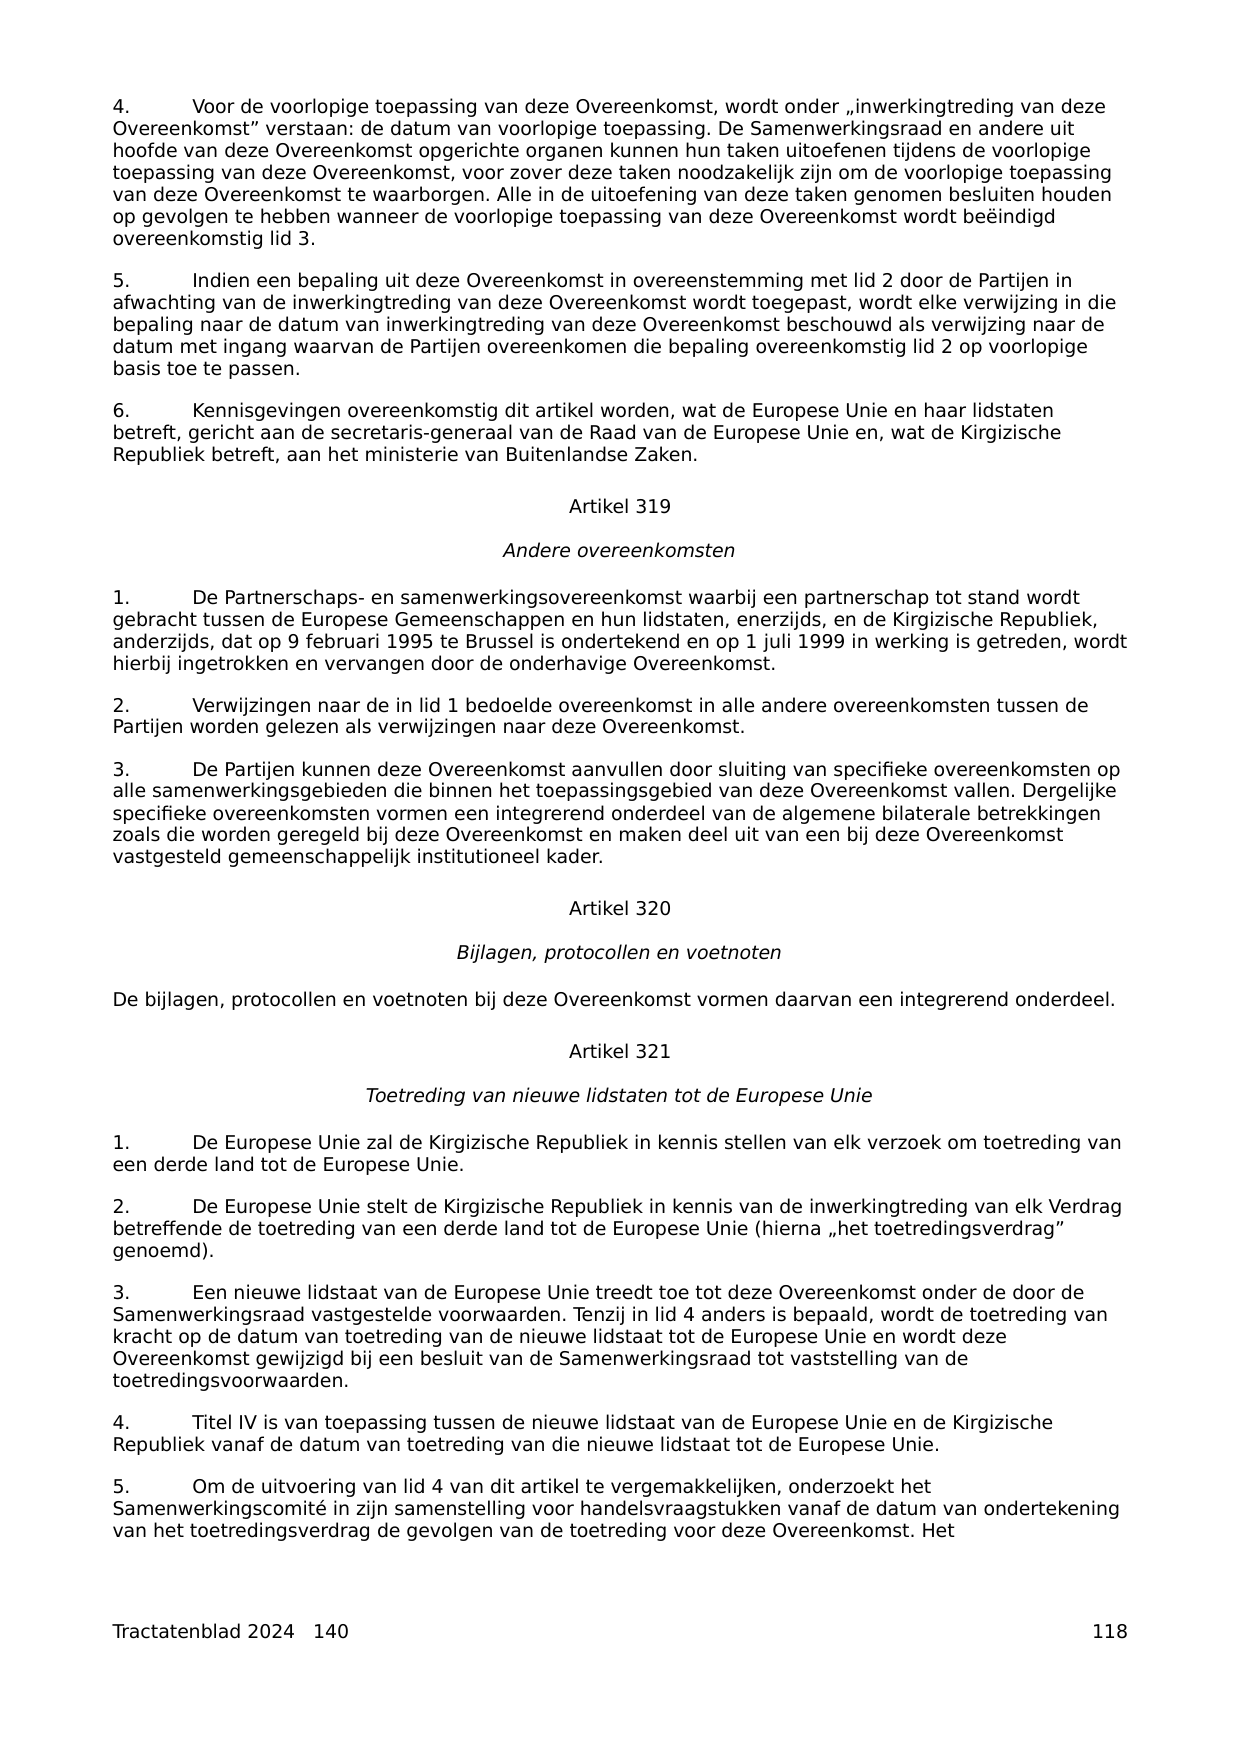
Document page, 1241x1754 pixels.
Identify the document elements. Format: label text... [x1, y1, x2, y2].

text 3. Een nieuwe lidstaat van de Europese Unie treedt toe tot deze Overeenkomst onder de door de Samenwerkingsraad vastgestelde voorwaarden. Tenzij in lid 4 anders is bepaald, wordt de toetreding van kracht op de datum van toetreding van de nieuwe lidstaat tot de Europese Unie en wordt deze Overeenkomst gewijzigd bij een besluit van de Samenwerkingsraad tot vaststelling van de toetredingsvoorwaarden. [112, 1282, 1128, 1392]
subtitle Artikel 320 Bijlagen, protocollen en voetnoten [112, 898, 1128, 964]
text 5. Indien een bepaling uit deze Overeenkomst in overeenstemming met lid 2 door de Partijen in afwachting van de inwerkingtreding van deze Overeenkomst wordt toegepast, wordt elke verwijzing in die bepaling naar de datum van inwerkingtreding van deze Overeenkomst beschouwd als verwijzing naar de datum met ingang waarvan de Partijen overeenkomen die bepaling overeenkomstig lid 2 op voorlopige basis toe te passen. [112, 270, 1128, 380]
text 4. Voor de voorlopige toepassing van deze Overeenkomst, wordt onder „inwerkingtreding van deze Overeenkomst” verstaan: de datum van voorlopige toepassing. De Samenwerkingsraad en andere uit hoofde van deze Overeenkomst opgerichte organen kunnen hun taken uitoefenen tijdens de voorlopige toepassing van deze Overeenkomst, voor zover deze taken noodzakelijk zijn om de voorlopige toepassing van deze Overeenkomst te waarborgen. Alle in de uitoefening van deze taken genomen besluiten houden op gevolgen te hebben wanneer de voorlopige toepassing van deze Overeenkomst wordt beëindigd overeenkomstig lid 3. [112, 96, 1128, 250]
text 1. De Europese Unie zal de Kirgizische Republiek in kennis stellen van elk verzoek om toetreding van een derde land tot de Europese Unie. [112, 1132, 1128, 1176]
text 2. Verwijzingen naar de in lid 1 bedoelde overeenkomst in alle andere overeenkomsten tussen de Partijen worden gelezen als verwijzingen naar deze Overeenkomst. [112, 694, 1128, 738]
text 6. Kennisgevingen overeenkomstig dit artikel worden, wat de Europese Unie en haar lidstaten betreft, gericht aan de secretaris-generaal van de Raad van de Europese Unie en, wat de Kirgizische Republiek betreft, aan het ministerie van Buitenlandse Zaken. [112, 400, 1128, 466]
subtitle Artikel 319 Andere overeenkomsten [112, 496, 1128, 562]
text 3. De Partijen kunnen deze Overeenkomst aanvullen door sluiting van specifieke overeenkomsten op alle samenwerkingsgebieden die binnen het toepassingsgebied van deze Overeenkomst vallen. Dergelijke specifieke overeenkomsten vormen een integrerend onderdeel van de algemene bilaterale betrekkingen zoals die worden geregeld bij deze Overeenkomst en maken deel uit van een bij deze Overeenkomst vastgesteld gemeenschappelijk institutioneel kader. [112, 758, 1128, 868]
text 1. De Partnerschaps- en samenwerkingsovereenkomst waarbij een partnerschap tot stand wordt gebracht tussen de Europese Gemeenschappen en hun lidstaten, enerzijds, en de Kirgizische Republiek, anderzijds, dat op 9 februari 1995 te Brussel is ondertekend en op 1 juli 1999 in werking is getreden, wordt hierbij ingetrokken en vervangen door de onderhavige Overeenkomst. [112, 587, 1128, 674]
subtitle Artikel 321 Toetreding van nieuwe lidstaten tot de Europese Unie [112, 1041, 1128, 1107]
text 4. Titel IV is van toepassing tussen de nieuwe lidstaat van de Europese Unie en de Kirgizische Republiek vanaf de datum van toetreding van die nieuwe lidstaat tot de Europese Unie. [112, 1412, 1128, 1456]
text 2. De Europese Unie stelt de Kirgizische Republiek in kennis van de inwerkingtreding van elk Verdrag betreffende de toetreding van een derde land tot de Europese Unie (hierna „het toetredingsverdrag” genoemd). [112, 1196, 1128, 1262]
text De bijlagen, protocollen en voetnoten bij deze Overeenkomst vormen daarvan een integrerend onderdeel. [112, 989, 1128, 1011]
text 5. Om de uitvoering van lid 4 van dit artikel te vergemakkelijken, onderzoekt het Samenwerkingscomité in zijn samenstelling voor handelsvraagstukken vanaf de datum van ondertekening van het toetredingsverdrag de gevolgen van de toetreding voor deze Overeenkomst. Het [112, 1476, 1128, 1542]
